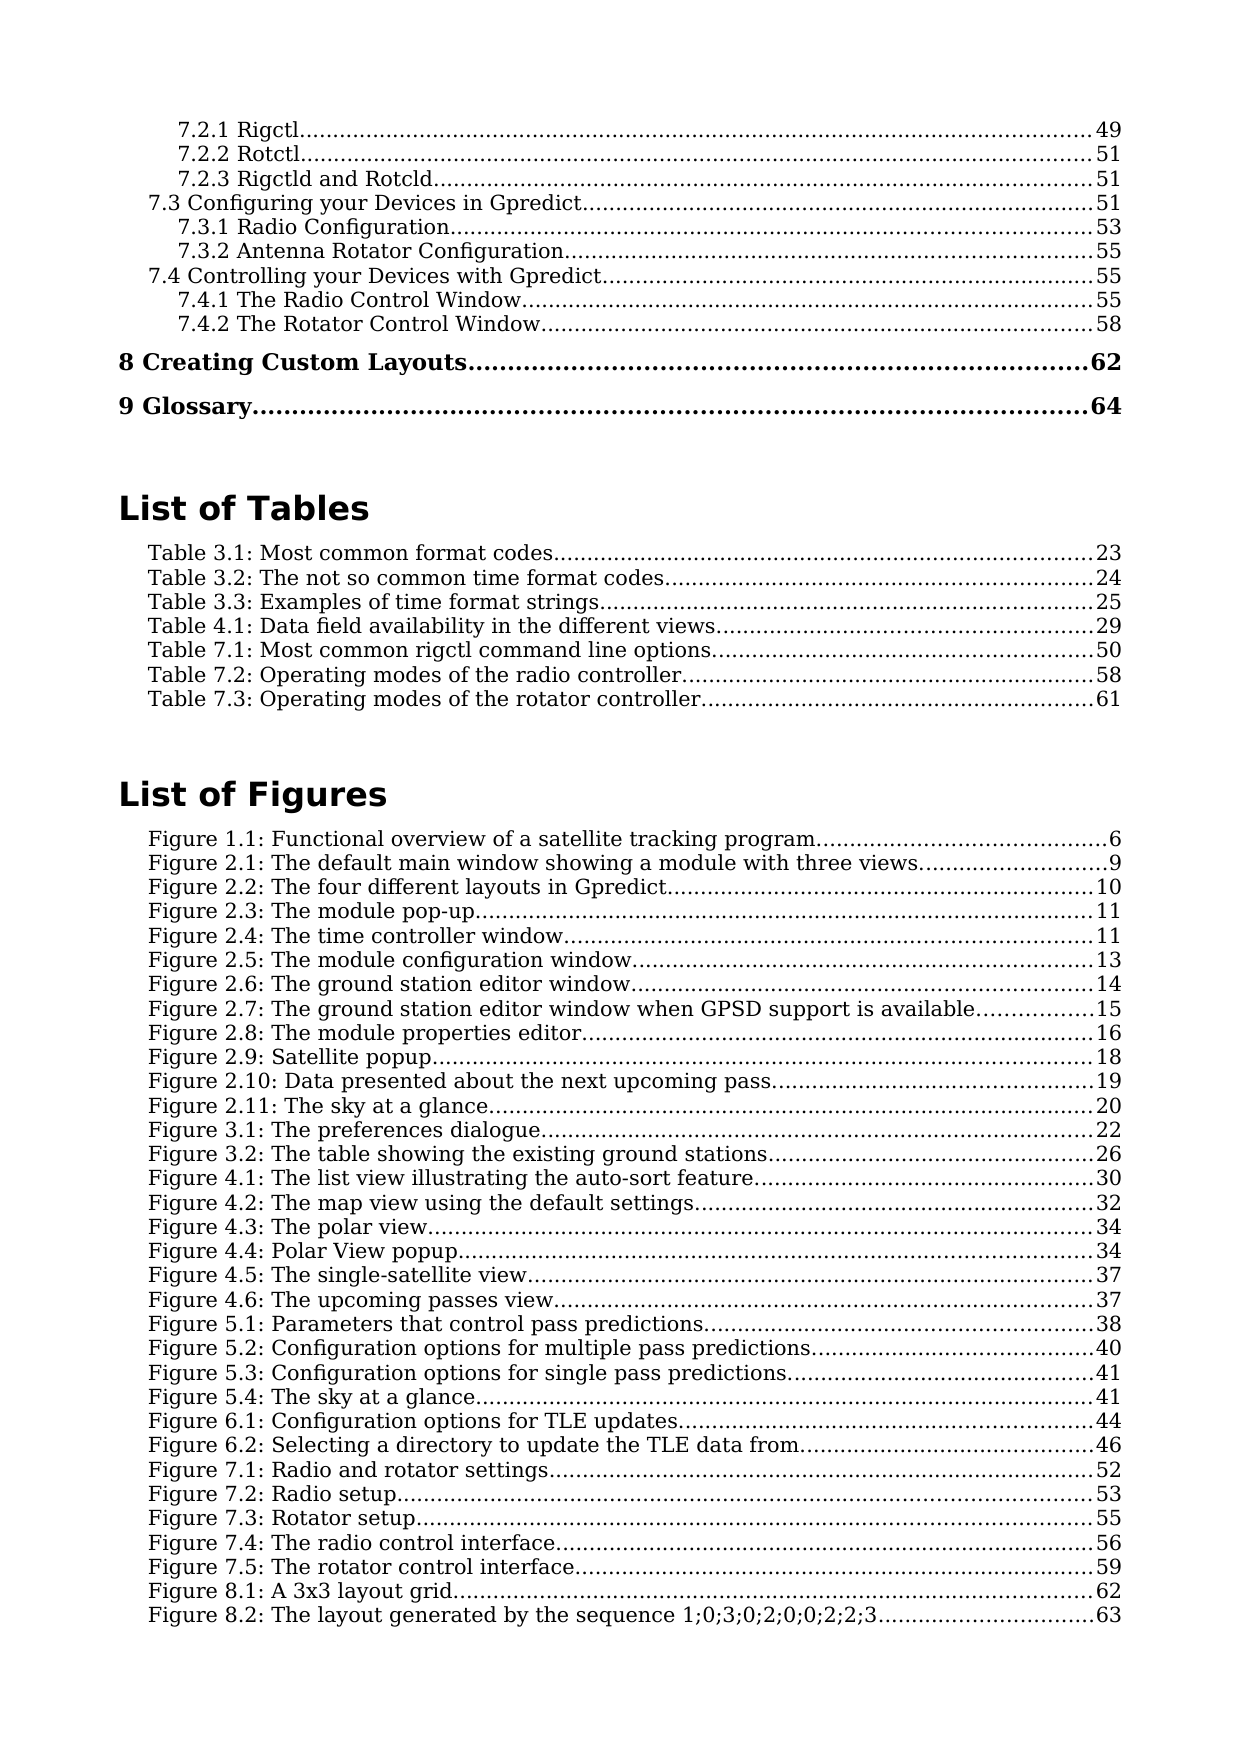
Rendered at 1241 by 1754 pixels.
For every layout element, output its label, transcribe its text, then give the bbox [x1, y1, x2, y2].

text Figure 7.1: Radio and rotator settings. 52 [148, 1458, 1122, 1482]
text Figure 7.2: Radio setup. 53 [148, 1482, 1122, 1506]
text 7.2.2 Rotctl 51 [177, 142, 1122, 167]
text Figure 2.10: Data presented about the next upcoming pass. 19 [148, 1069, 1122, 1094]
text Figure 2.11: The sky at a glance. 20 [148, 1094, 1122, 1118]
text Table 4.1: Data field availability in the different views. 29 [148, 614, 1122, 638]
text Table 3.2: The not so common time format codes. 24 [148, 566, 1122, 590]
text 8 Creating Custom Layouts 62 [118, 348, 1122, 375]
text Table 3.3: Examples of time format strings. 25 [148, 590, 1122, 614]
text Table 3.1: Most common format codes 23 [148, 541, 1122, 566]
text Figure 8.2: The layout generated by the sequence 1;0;3;0;2;0;0;2;2;3 63 [148, 1603, 1122, 1628]
text Figure 4.5: The single-satellite view. 37 [148, 1263, 1122, 1288]
text 7.4 Controlling your Devices with Gpredict 55 [148, 264, 1122, 288]
text Figure 2.8: The module properties editor. 16 [148, 1021, 1122, 1045]
text 7.4.1 The Radio Control Window 55 [177, 288, 1122, 312]
text Figure 4.1: The list view illustrating the auto-sort feature. 30 [148, 1166, 1122, 1191]
text 9 Glossary 64 [118, 393, 1122, 420]
text 7.2.1 Rigctl 49 [177, 118, 1122, 142]
text Figure 2.1: The default main window showing a module with three views. 9 [148, 851, 1122, 875]
text Figure 8.1: A 3x3 layout grid. 62 [148, 1579, 1122, 1603]
text Figure 4.2: The map view using the default settings. 32 [148, 1191, 1122, 1215]
subtitle List of Tables [118, 490, 1122, 529]
text Figure 6.2: Selecting a directory to update the TLE data from. 46 [148, 1433, 1122, 1458]
subtitle List of Figures [118, 775, 1122, 814]
text Figure 3.2: The table showing the existing ground stations. 26 [148, 1142, 1122, 1166]
text Figure 5.1: Parameters that control pass predictions. 38 [148, 1312, 1122, 1336]
text Figure 7.3: Rotator setup. 55 [148, 1506, 1122, 1531]
text 7.4.2 The Rotator Control Window 58 [177, 312, 1122, 337]
text Figure 6.1: Configuration options for TLE updates. 44 [148, 1409, 1122, 1433]
text Figure 2.7: The ground station editor window when GPSD support is available. 15 [148, 997, 1122, 1021]
text 7.2.3 Rigctld and Rotcld 51 [177, 167, 1122, 191]
text Figure 2.5: The module configuration window. 13 [148, 948, 1122, 972]
text Figure 7.5: The rotator control interface. 59 [148, 1555, 1122, 1579]
text Figure 5.2: Configuration options for multiple pass predictions. 40 [148, 1336, 1122, 1361]
text Figure 3.1: The preferences dialogue. 22 [148, 1118, 1122, 1142]
text 7.3 Configuring your Devices in Gpredict 51 [148, 191, 1122, 215]
text 7.3.1 Radio Configuration 53 [177, 215, 1122, 239]
text Figure 2.9: Satellite popup. 18 [148, 1045, 1122, 1069]
text Figure 7.4: The radio control interface. 56 [148, 1531, 1122, 1555]
text Figure 4.3: The polar view. 34 [148, 1215, 1122, 1239]
text Figure 4.6: The upcoming passes view. 37 [148, 1288, 1122, 1312]
text Table 7.1: Most common rigctl command line options. 50 [148, 638, 1122, 663]
text Figure 2.3: The module pop-up. 11 [148, 899, 1122, 924]
text Figure 2.6: The ground station editor window 14 [148, 972, 1122, 997]
text Table 7.3: Operating modes of the rotator controller. 61 [148, 687, 1122, 711]
text Figure 2.4: The time controller window. 11 [148, 924, 1122, 948]
text Figure 1.1: Functional overview of a satellite tracking program. 6 [148, 827, 1122, 851]
text Figure 2.2: The four different layouts in Gpredict. 10 [148, 875, 1122, 899]
text Figure 5.3: Configuration options for single pass predictions. 41 [148, 1361, 1122, 1385]
text Table 7.2: Operating modes of the radio controller. 58 [148, 663, 1122, 687]
text Figure 4.4: Polar View popup. 34 [148, 1239, 1122, 1263]
text Figure 5.4: The sky at a glance. 41 [148, 1385, 1122, 1409]
text 7.3.2 Antenna Rotator Configuration 55 [177, 239, 1122, 264]
